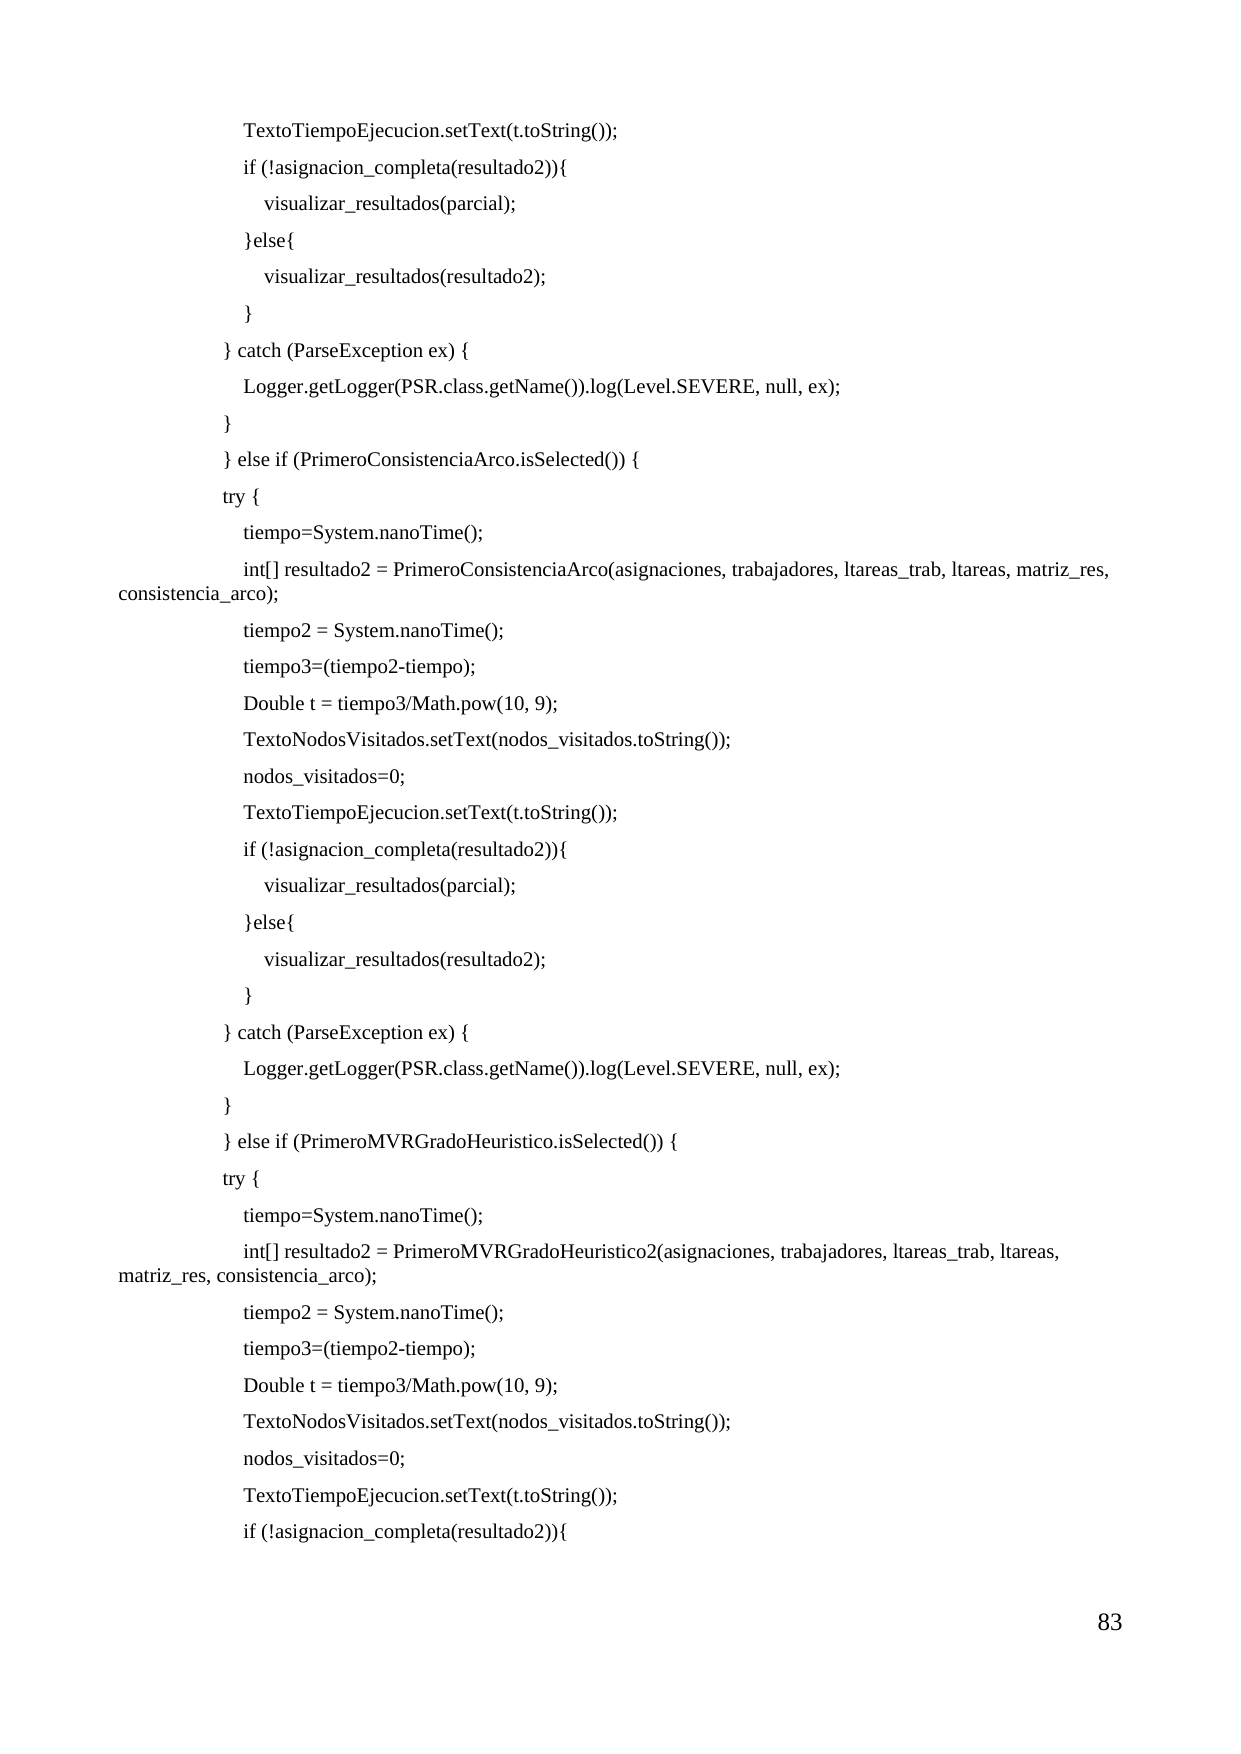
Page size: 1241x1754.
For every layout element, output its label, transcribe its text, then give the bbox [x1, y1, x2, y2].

text TextoNodosVisitados.setText(nodos_visitados.toString()); [118, 1409, 1122, 1433]
text Double t = tiempo3/Math.pow(10, 9); [118, 691, 1122, 715]
text nodos_visitados=0; [118, 1446, 1122, 1470]
text try { [118, 1166, 1122, 1190]
text if (!asignacion_completa(resultado2)){ [118, 155, 1122, 179]
text tiempo3=(tiempo2-tiempo); [118, 654, 1122, 678]
text visualizar_resultados(parcial); [118, 191, 1122, 215]
text if (!asignacion_completa(resultado2)){ [118, 1519, 1122, 1543]
text } catch (ParseException ex) { [118, 1020, 1122, 1044]
text visualizar_resultados(parcial); [118, 873, 1122, 897]
text visualizar_resultados(resultado2); [118, 947, 1122, 971]
text TextoTiempoEjecucion.setText(t.toString()); [118, 118, 1122, 142]
text tiempo2 = System.nanoTime(); [118, 617, 1122, 642]
text visualizar_resultados(resultado2); [118, 264, 1122, 288]
text } [118, 411, 1122, 435]
text nodos_visitados=0; [118, 764, 1122, 788]
text } [118, 983, 1122, 1007]
text TextoTiempoEjecucion.setText(t.toString()); [118, 800, 1122, 824]
text }else{ [118, 228, 1122, 252]
text int[] resultado2 = PrimeroConsistenciaArco(asignaciones, trabajadores, ltareas_trab, ltareas, matriz_res, consistencia_arco); [118, 557, 1122, 605]
text }else{ [118, 910, 1122, 934]
text tiempo2 = System.nanoTime(); [118, 1300, 1122, 1324]
text TextoTiempoEjecucion.setText(t.toString()); [118, 1482, 1122, 1507]
text Logger.getLogger(PSR.class.getName()).log(Level.SEVERE, null, ex); [118, 1056, 1122, 1080]
text } [118, 1093, 1122, 1117]
text } else if (PrimeroMVRGradoHeuristico.isSelected()) { [118, 1129, 1122, 1153]
text int[] resultado2 = PrimeroMVRGradoHeuristico2(asignaciones, trabajadores, ltareas_trab, ltareas, matriz_res, consistencia_arco); [118, 1239, 1122, 1287]
text TextoNodosVisitados.setText(nodos_visitados.toString()); [118, 727, 1122, 751]
text Double t = tiempo3/Math.pow(10, 9); [118, 1373, 1122, 1397]
text tiempo=System.nanoTime(); [118, 1202, 1122, 1227]
text } [118, 301, 1122, 325]
text if (!asignacion_completa(resultado2)){ [118, 837, 1122, 861]
text tiempo=System.nanoTime(); [118, 520, 1122, 544]
text Logger.getLogger(PSR.class.getName()).log(Level.SEVERE, null, ex); [118, 374, 1122, 398]
text } else if (PrimeroConsistenciaArco.isSelected()) { [118, 447, 1122, 471]
text try { [118, 484, 1122, 508]
text tiempo3=(tiempo2-tiempo); [118, 1336, 1122, 1360]
text } catch (ParseException ex) { [118, 337, 1122, 362]
